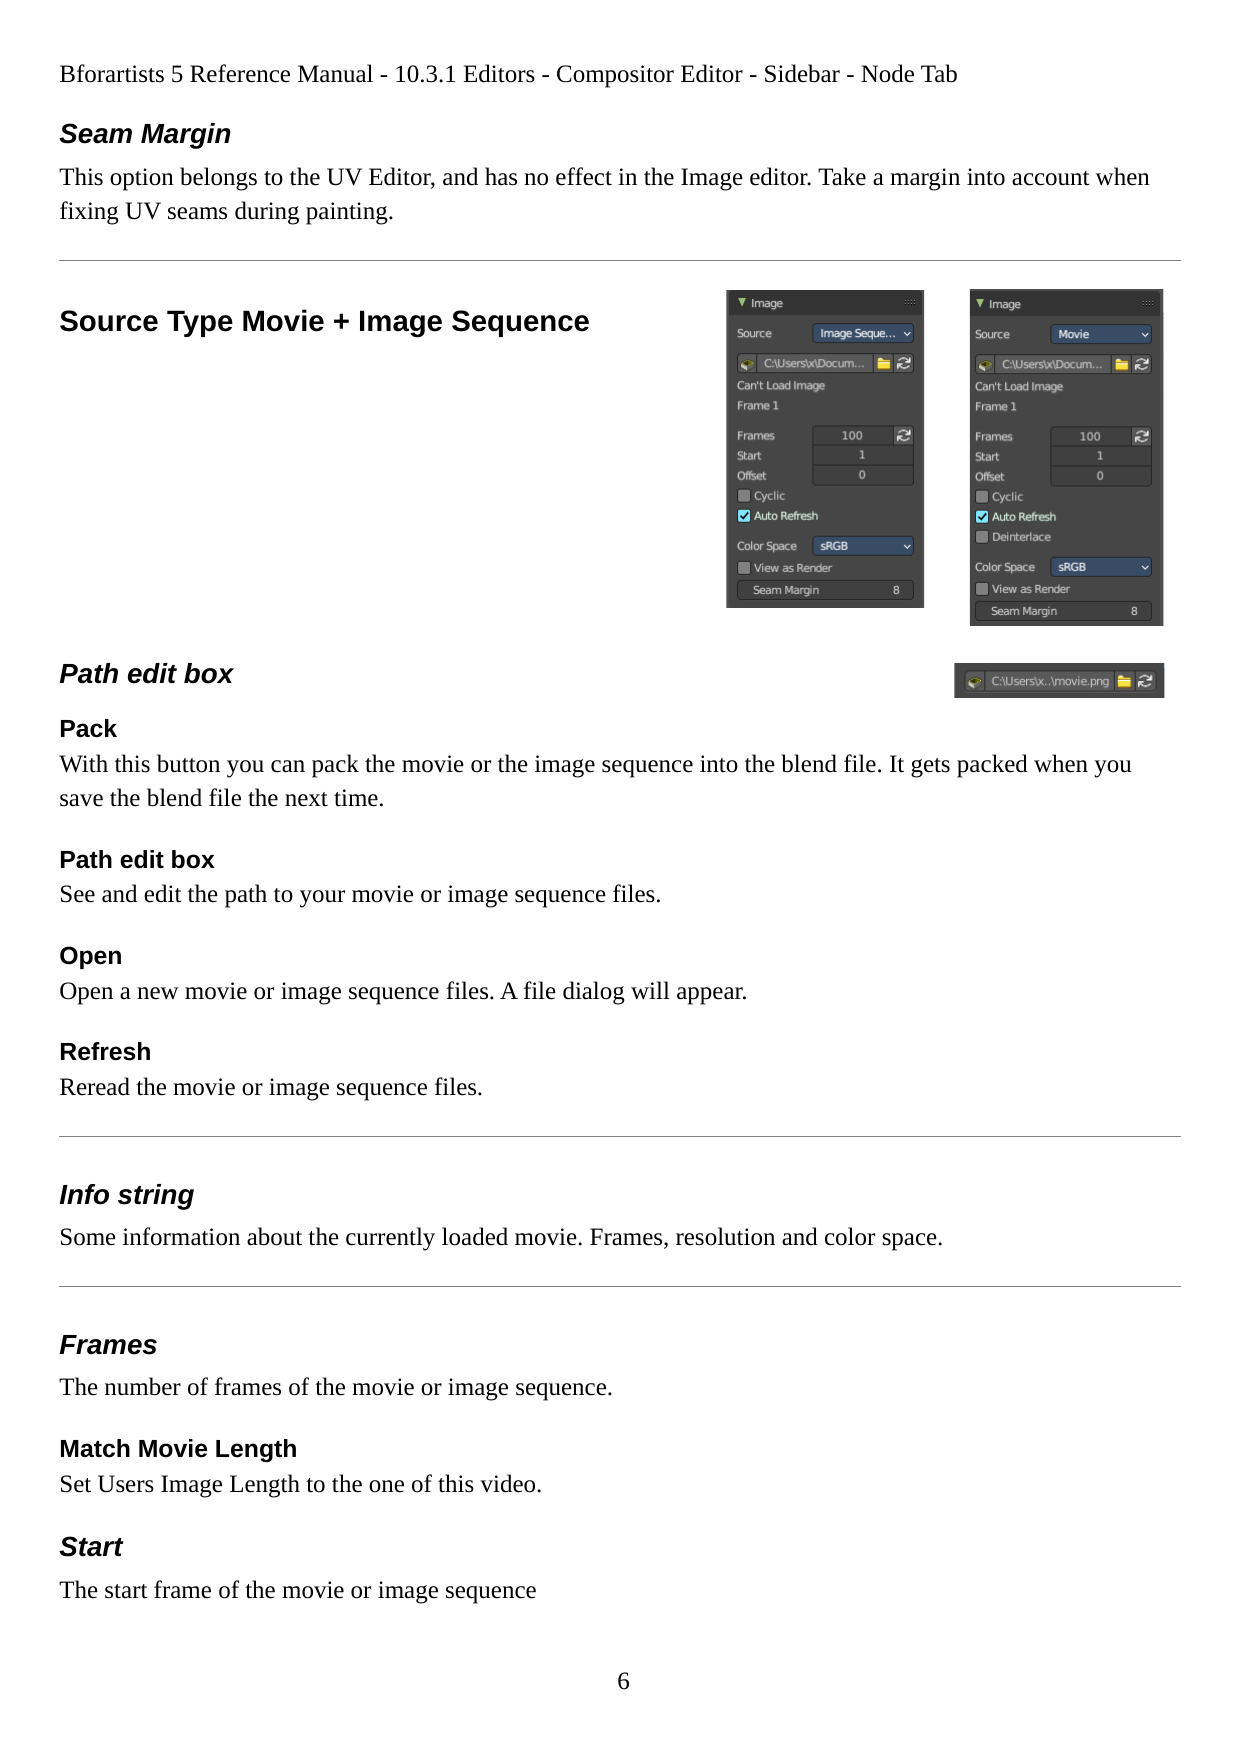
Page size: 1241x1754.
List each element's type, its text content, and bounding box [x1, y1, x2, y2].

subtitle Match Movie Length [59, 1434, 1181, 1463]
text Some information about the currently loaded movie. Frames, resolution and color space. [59, 1222, 1181, 1251]
subtitle Source Type Movie + Image Sequence [59, 304, 726, 338]
subtitle Path edit box [59, 657, 1181, 689]
text The number of frames of the movie or image sequence. [59, 1372, 1181, 1401]
text This option belongs to the UV Editor, and has no effect in the Image editor. Take a margin into account when fixing UV seams during painting. [59, 162, 1181, 225]
subtitle Pack [59, 714, 1181, 742]
text The start frame of the movie or image sequence [59, 1575, 1181, 1603]
picture [969, 289, 1164, 626]
subtitle [925, 304, 969, 338]
text See and edit the path to your movie or image sequence files. [59, 879, 1181, 908]
text Set Users Image Length to the one of this video. [59, 1469, 1181, 1498]
subtitle Seam Margin [59, 117, 1181, 149]
subtitle Open [59, 941, 1181, 970]
subtitle Path edit box [59, 845, 1181, 873]
picture [954, 663, 1165, 698]
text Open a new movie or image sequence files. A file dialog will appear. [59, 976, 1181, 1005]
subtitle Refresh [59, 1037, 1181, 1066]
subtitle Start [59, 1530, 1181, 1562]
subtitle Info string [59, 1178, 1181, 1210]
text Reread the movie or image sequence files. [59, 1072, 1181, 1101]
subtitle Frames [59, 1328, 1181, 1360]
picture [726, 290, 925, 608]
text With this button you can pack the movie or the image sequence into the blend file. It gets packed when you save the blend file the next time. [59, 749, 1181, 812]
